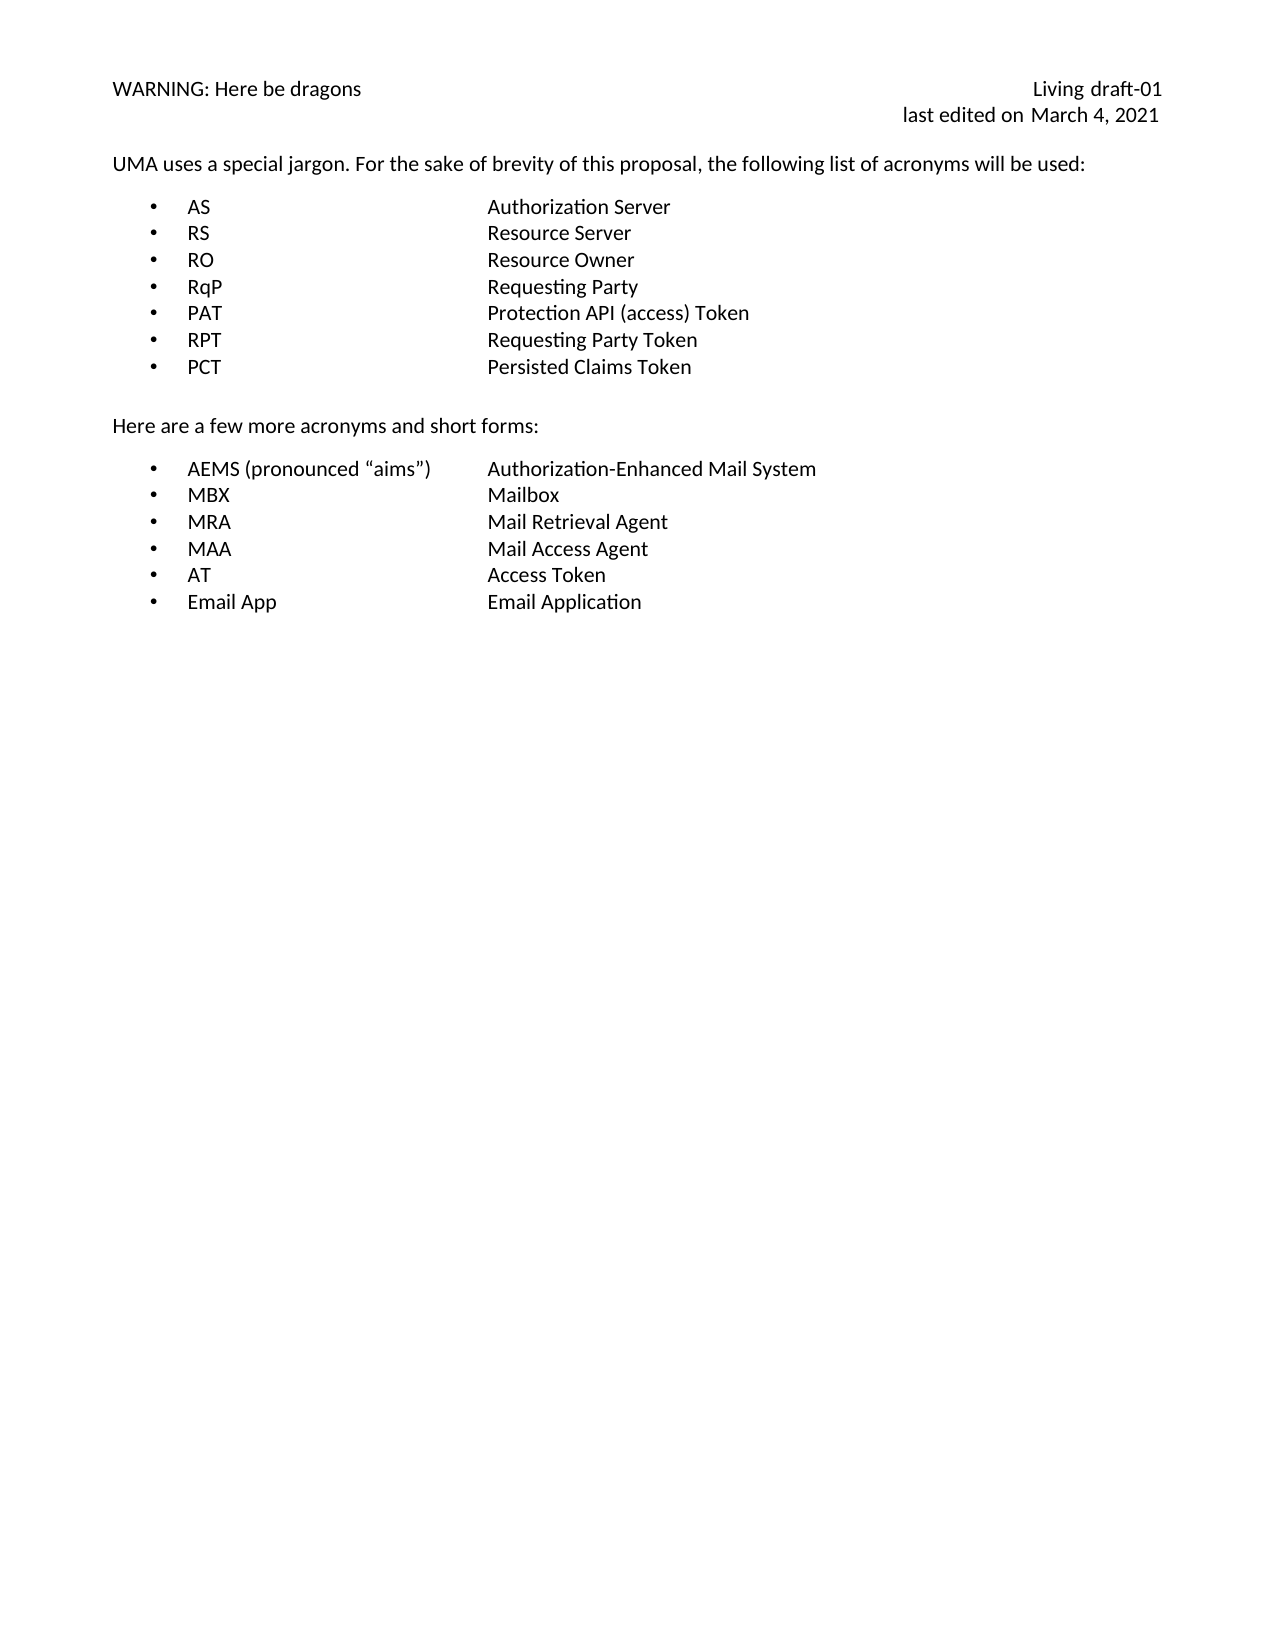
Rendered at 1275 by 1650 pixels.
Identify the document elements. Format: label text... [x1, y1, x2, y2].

list Email App Email Application [150, 588, 1162, 615]
list RS Resource Server [150, 219, 1162, 246]
text UMA uses a special jargon. For the sake of brevity of this proposal, the following list of acronyms will be used: [112, 150, 1162, 177]
list PAT Protection API (access) Token [150, 299, 1162, 326]
text Here are a few more acronyms and short forms: [112, 412, 1162, 439]
list AT Access Token [150, 562, 1162, 588]
list PCT Persisted Claims Token [150, 353, 1162, 379]
list MAA Mail Access Agent [150, 535, 1162, 562]
list MBX Mailbox [150, 482, 1162, 508]
list AEMS (pronounced “aims”) Authorization-Enhanced Mail System [150, 455, 1162, 482]
list RPT Requesting Party Token [150, 326, 1162, 353]
list AS Authorization Server [150, 193, 1162, 219]
list RqP Requesting Party [150, 273, 1162, 299]
list RO Resource Owner [150, 246, 1162, 273]
list MRA Mail Retrieval Agent [150, 508, 1162, 535]
